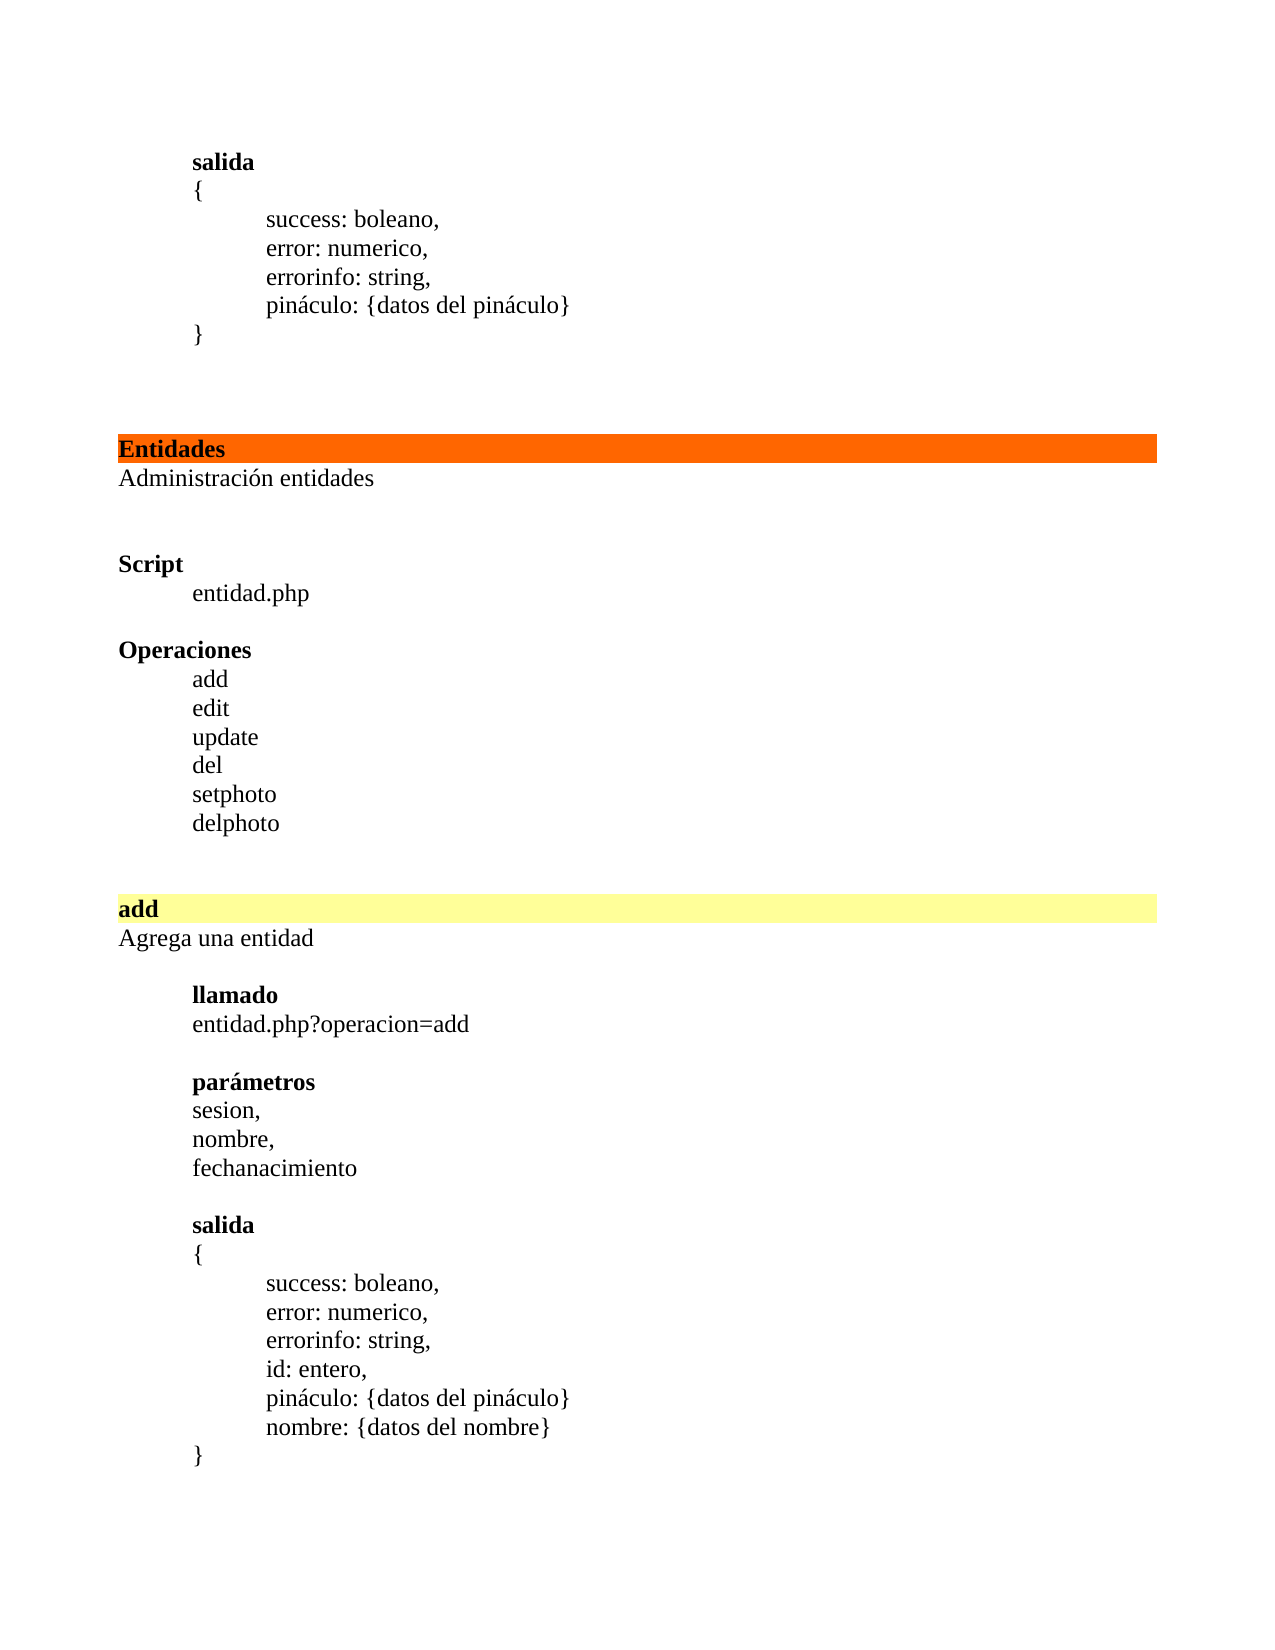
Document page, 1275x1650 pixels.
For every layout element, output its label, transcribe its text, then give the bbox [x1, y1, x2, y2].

text fechanacimiento [192, 1153, 1157, 1182]
text id: entero, [192, 1354, 1157, 1383]
text nombre: {datos del nombre} [192, 1412, 1157, 1441]
text } [192, 1441, 1157, 1469]
text delphoto [118, 808, 1157, 837]
text pináculo: {datos del pináculo} [192, 1383, 1157, 1412]
text Administración entidades [118, 463, 1157, 492]
text setphoto [118, 779, 1157, 808]
text salida [192, 147, 1157, 176]
text success: boleano, [192, 204, 1157, 233]
text Agrega una entidad [118, 923, 1157, 952]
text salida [192, 1211, 1157, 1239]
text update [118, 722, 1157, 751]
text Script [118, 549, 1157, 578]
text sesion, [192, 1096, 1157, 1124]
text edit [118, 693, 1157, 722]
text llamado [192, 981, 1157, 1009]
text { [192, 176, 1157, 204]
text error: numerico, [192, 233, 1157, 262]
text Entidades [118, 434, 1157, 463]
text entidad.php [118, 578, 1157, 607]
text success: boleano, [192, 1268, 1157, 1297]
text { [192, 1239, 1157, 1268]
text Operaciones [118, 636, 1157, 664]
text entidad.php?operacion=add [192, 1009, 1157, 1038]
text errorinfo: string, [192, 262, 1157, 291]
text errorinfo: string, [192, 1326, 1157, 1354]
text parámetros [192, 1067, 1157, 1096]
text add [118, 894, 1157, 923]
text } [192, 319, 1157, 348]
text del [118, 751, 1157, 779]
text add [118, 664, 1157, 693]
text pináculo: {datos del pináculo} [192, 291, 1157, 319]
text error: numerico, [192, 1297, 1157, 1326]
text nombre, [192, 1124, 1157, 1153]
